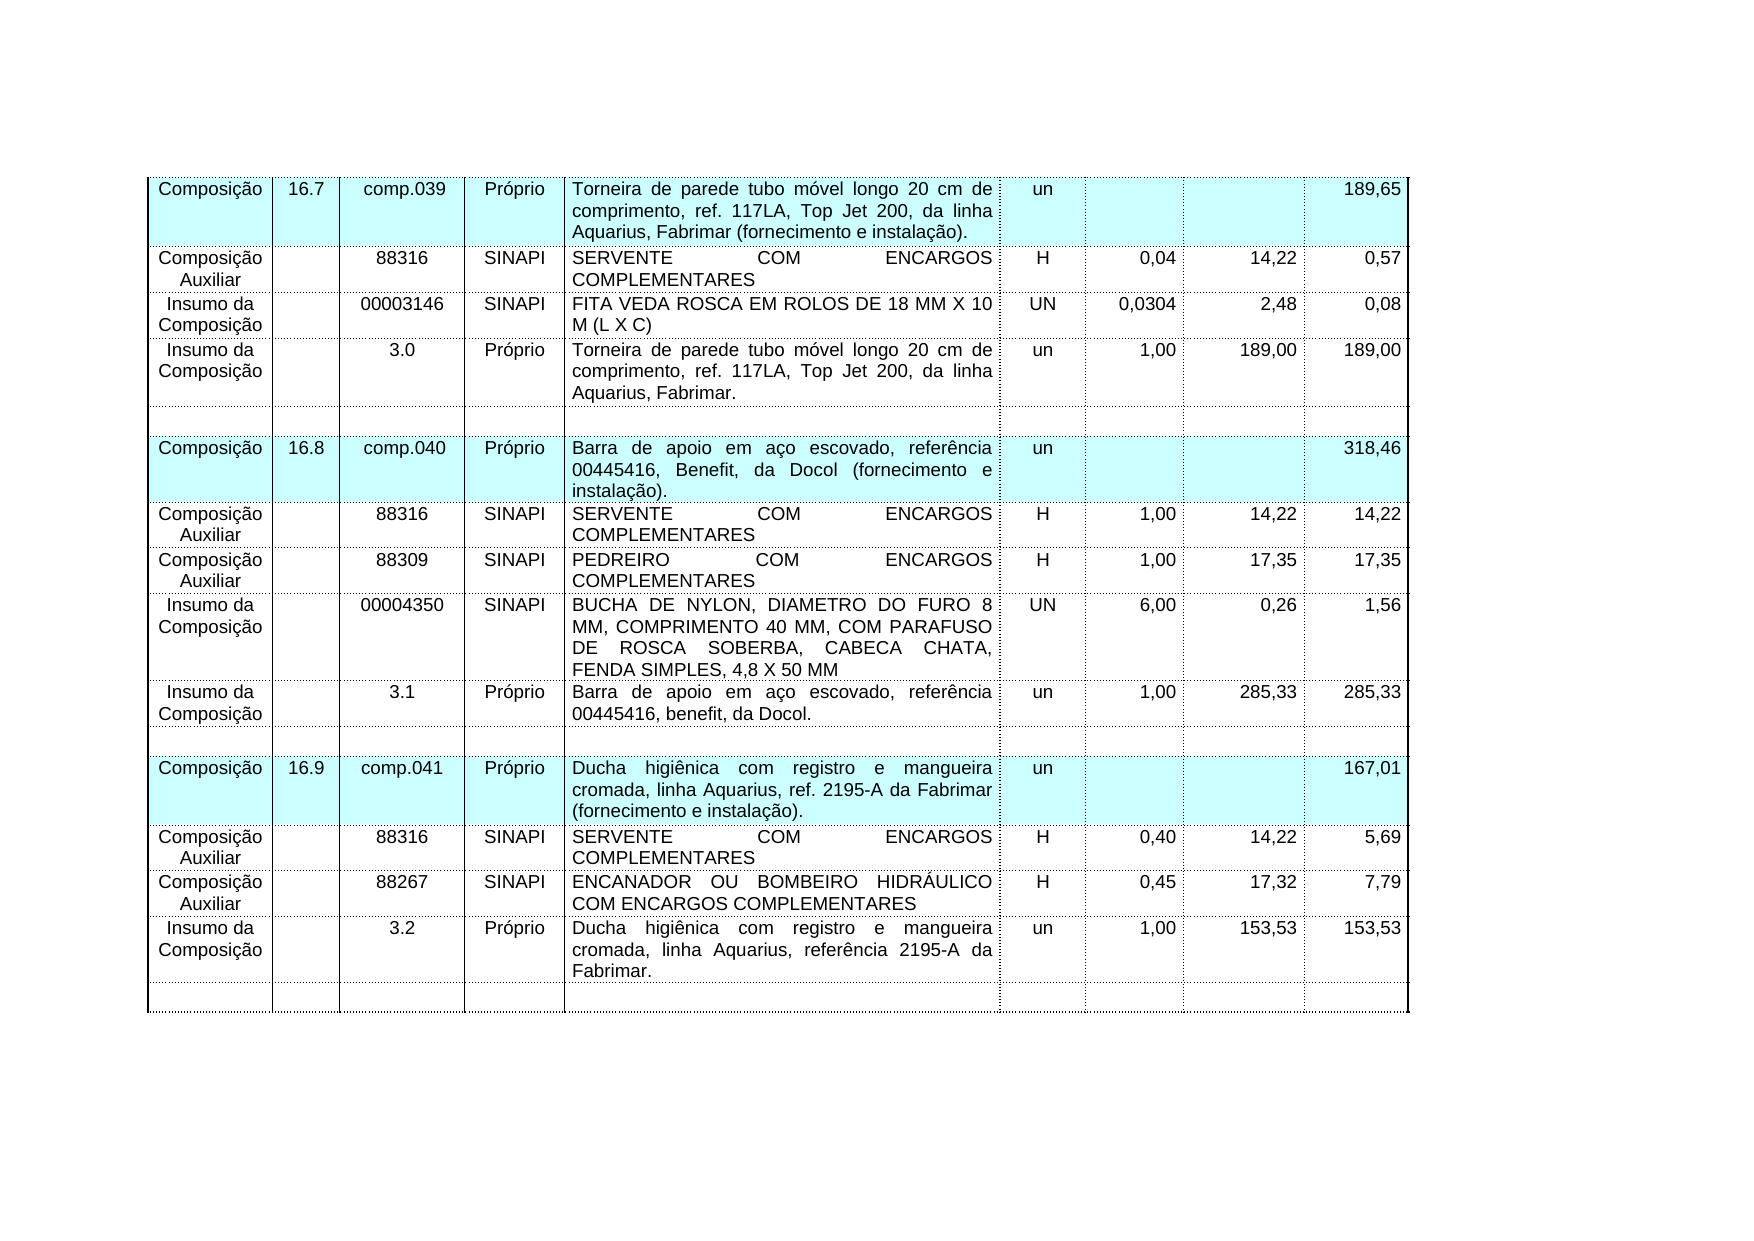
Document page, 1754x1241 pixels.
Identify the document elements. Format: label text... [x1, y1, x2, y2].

table_cell 285,33 [1183, 680, 1304, 726]
table_cell [149, 726, 272, 756]
table_cell 1,00 [1085, 916, 1183, 982]
table_cell [1000, 406, 1085, 436]
table_cell un [1000, 436, 1085, 502]
table_cell Barra de apoio em aço escovado, referência 00445416, Benefit, da Docol (fornecimento e instalação). [565, 436, 1000, 502]
table_cell SINAPI [465, 547, 564, 593]
table_cell 16.9 [273, 756, 339, 824]
table_cell 285,33 [1304, 680, 1407, 726]
table_cell Composição Auxiliar [149, 547, 272, 593]
table_cell [1183, 726, 1304, 756]
table_cell 17,32 [1183, 870, 1304, 916]
table_cell [273, 502, 339, 547]
table_cell Próprio [465, 338, 564, 406]
table_cell 88316 [340, 502, 464, 547]
table_cell BUCHA DE NYLON, DIAMETRO DO FURO 8 MM, COMPRIMENTO 40 MM, COM PARAFUSO DE ROSCA SOBERBA, CABECA CHATA, FENDA SIMPLES, 4,8 X 50 MM [565, 593, 1000, 680]
table_cell 00003146 [340, 292, 464, 337]
table_cell 2,48 [1183, 292, 1304, 337]
table_cell [1085, 436, 1183, 502]
table_cell Composição Auxiliar [149, 246, 272, 292]
table_cell Ducha higiênica com registro e mangueira cromada, linha Aquarius, referência 2195-A da Fabrimar. [565, 916, 1000, 982]
table_cell 16.7 [273, 177, 339, 246]
table_cell [1183, 982, 1304, 1011]
table_cell [273, 593, 339, 680]
table_cell [273, 825, 339, 870]
table_cell [565, 982, 1000, 1011]
table_cell Composição Auxiliar [149, 870, 272, 916]
table_cell 0,04 [1085, 246, 1183, 292]
table_cell 17,35 [1304, 547, 1407, 593]
table_cell [1085, 406, 1183, 436]
table_cell Insumo da Composição [149, 338, 272, 406]
table_cell 1,00 [1085, 680, 1183, 726]
table_cell H [1000, 870, 1085, 916]
table_cell Insumo da Composição [149, 916, 272, 982]
table_cell [465, 406, 564, 436]
table_cell Próprio [465, 177, 564, 246]
table_cell 88316 [340, 246, 464, 292]
table_cell [1183, 436, 1304, 502]
table_cell 88309 [340, 547, 464, 593]
table_cell SINAPI [465, 502, 564, 547]
table_cell 14,22 [1183, 246, 1304, 292]
table_cell 189,00 [1183, 338, 1304, 406]
table_cell un [1000, 756, 1085, 824]
table_cell Ducha higiênica com registro e mangueira cromada, linha Aquarius, ref. 2195-A da Fabrimar (fornecimento e instalação). [565, 756, 1000, 824]
table_cell Próprio [465, 436, 564, 502]
table_cell 167,01 [1304, 756, 1407, 824]
table_cell 3.0 [340, 338, 464, 406]
table_cell Insumo da Composição [149, 292, 272, 337]
table_cell SERVENTE COM ENCARGOS COMPLEMENTARES [565, 825, 1000, 870]
table_cell [149, 982, 272, 1011]
table_cell Próprio [465, 756, 564, 824]
table_cell un [1000, 338, 1085, 406]
table_cell Composição Auxiliar [149, 825, 272, 870]
table_cell 6,00 [1085, 593, 1183, 680]
table_cell 14,22 [1183, 502, 1304, 547]
table_cell [1183, 177, 1304, 246]
table_cell [1085, 726, 1183, 756]
table_cell [273, 916, 339, 982]
table_cell 153,53 [1183, 916, 1304, 982]
table_cell [1304, 726, 1407, 756]
table_cell [1304, 982, 1407, 1011]
table_cell 0,26 [1183, 593, 1304, 680]
table_cell [273, 726, 339, 756]
table_cell 14,22 [1183, 825, 1304, 870]
table_cell [273, 406, 339, 436]
table_cell 153,53 [1304, 916, 1407, 982]
table_cell H [1000, 246, 1085, 292]
table_cell un [1000, 916, 1085, 982]
table_cell un [1000, 177, 1085, 246]
table_cell Torneira de parede tubo móvel longo 20 cm de comprimento, ref. 117LA, Top Jet 200, da linha Aquarius, Fabrimar. [565, 338, 1000, 406]
table_cell un [1000, 680, 1085, 726]
table_cell SINAPI [465, 593, 564, 680]
table_cell 0,40 [1085, 825, 1183, 870]
table_cell Composição [149, 756, 272, 824]
table_cell 3.2 [340, 916, 464, 982]
table_cell [273, 292, 339, 337]
table_cell Insumo da Composição [149, 680, 272, 726]
table_cell [1085, 982, 1183, 1011]
table_cell Torneira de parede tubo móvel longo 20 cm de comprimento, ref. 117LA, Top Jet 200, da linha Aquarius, Fabrimar (fornecimento e instalação). [565, 177, 1000, 246]
table_cell ENCANADOR OU BOMBEIRO HIDRÁULICO COM ENCARGOS COMPLEMENTARES [565, 870, 1000, 916]
table_cell [565, 406, 1000, 436]
table_cell [273, 680, 339, 726]
table_cell UN [1000, 292, 1085, 337]
table_cell 0,0304 [1085, 292, 1183, 337]
table_cell SINAPI [465, 246, 564, 292]
table_cell 189,65 [1304, 177, 1407, 246]
table_cell [273, 338, 339, 406]
table_cell [1000, 982, 1085, 1011]
table_cell PEDREIRO COM ENCARGOS COMPLEMENTARES [565, 547, 1000, 593]
table_cell [273, 870, 339, 916]
table_cell FITA VEDA ROSCA EM ROLOS DE 18 MM X 10 M (L X C) [565, 292, 1000, 337]
table_cell 14,22 [1304, 502, 1407, 547]
table_cell [273, 246, 339, 292]
table_cell H [1000, 547, 1085, 593]
table_cell 1,00 [1085, 547, 1183, 593]
table_cell H [1000, 825, 1085, 870]
table_cell [1304, 406, 1407, 436]
table_cell 00004350 [340, 593, 464, 680]
table_cell SERVENTE COM ENCARGOS COMPLEMENTARES [565, 502, 1000, 547]
table_cell [1000, 726, 1085, 756]
table_cell [1085, 177, 1183, 246]
table_cell comp.039 [340, 177, 464, 246]
table_cell [465, 726, 564, 756]
table_cell [273, 547, 339, 593]
table_cell Composição [149, 177, 272, 246]
table_cell 88267 [340, 870, 464, 916]
table_cell 88316 [340, 825, 464, 870]
table_cell [149, 406, 272, 436]
table_cell SINAPI [465, 870, 564, 916]
table_cell Composição Auxiliar [149, 502, 272, 547]
table_cell UN [1000, 593, 1085, 680]
table_cell 0,08 [1304, 292, 1407, 337]
table_cell SINAPI [465, 825, 564, 870]
table_cell 0,57 [1304, 246, 1407, 292]
table_cell [273, 982, 339, 1011]
table_cell 318,46 [1304, 436, 1407, 502]
table_cell [1183, 756, 1304, 824]
table_cell SINAPI [465, 292, 564, 337]
table_cell comp.040 [340, 436, 464, 502]
table_cell Próprio [465, 680, 564, 726]
table_cell [340, 726, 464, 756]
table_cell SERVENTE COM ENCARGOS COMPLEMENTARES [565, 246, 1000, 292]
table_cell Insumo da Composição [149, 593, 272, 680]
table_cell [340, 982, 464, 1011]
table_cell [565, 726, 1000, 756]
table_cell 0,45 [1085, 870, 1183, 916]
table_cell 3.1 [340, 680, 464, 726]
table_cell 5,69 [1304, 825, 1407, 870]
table_cell [340, 406, 464, 436]
table_cell H [1000, 502, 1085, 547]
table_cell [1085, 756, 1183, 824]
table_cell 16.8 [273, 436, 339, 502]
table_cell 189,00 [1304, 338, 1407, 406]
table_cell Composição [149, 436, 272, 502]
table_cell 17,35 [1183, 547, 1304, 593]
table_cell 7,79 [1304, 870, 1407, 916]
table_cell 1,00 [1085, 338, 1183, 406]
table_cell [465, 982, 564, 1011]
table_cell comp.041 [340, 756, 464, 824]
table_cell Barra de apoio em aço escovado, referência 00445416, benefit, da Docol. [565, 680, 1000, 726]
table_cell [1183, 406, 1304, 436]
table_cell Próprio [465, 916, 564, 982]
table_cell 1,00 [1085, 502, 1183, 547]
table_cell 1,56 [1304, 593, 1407, 680]
